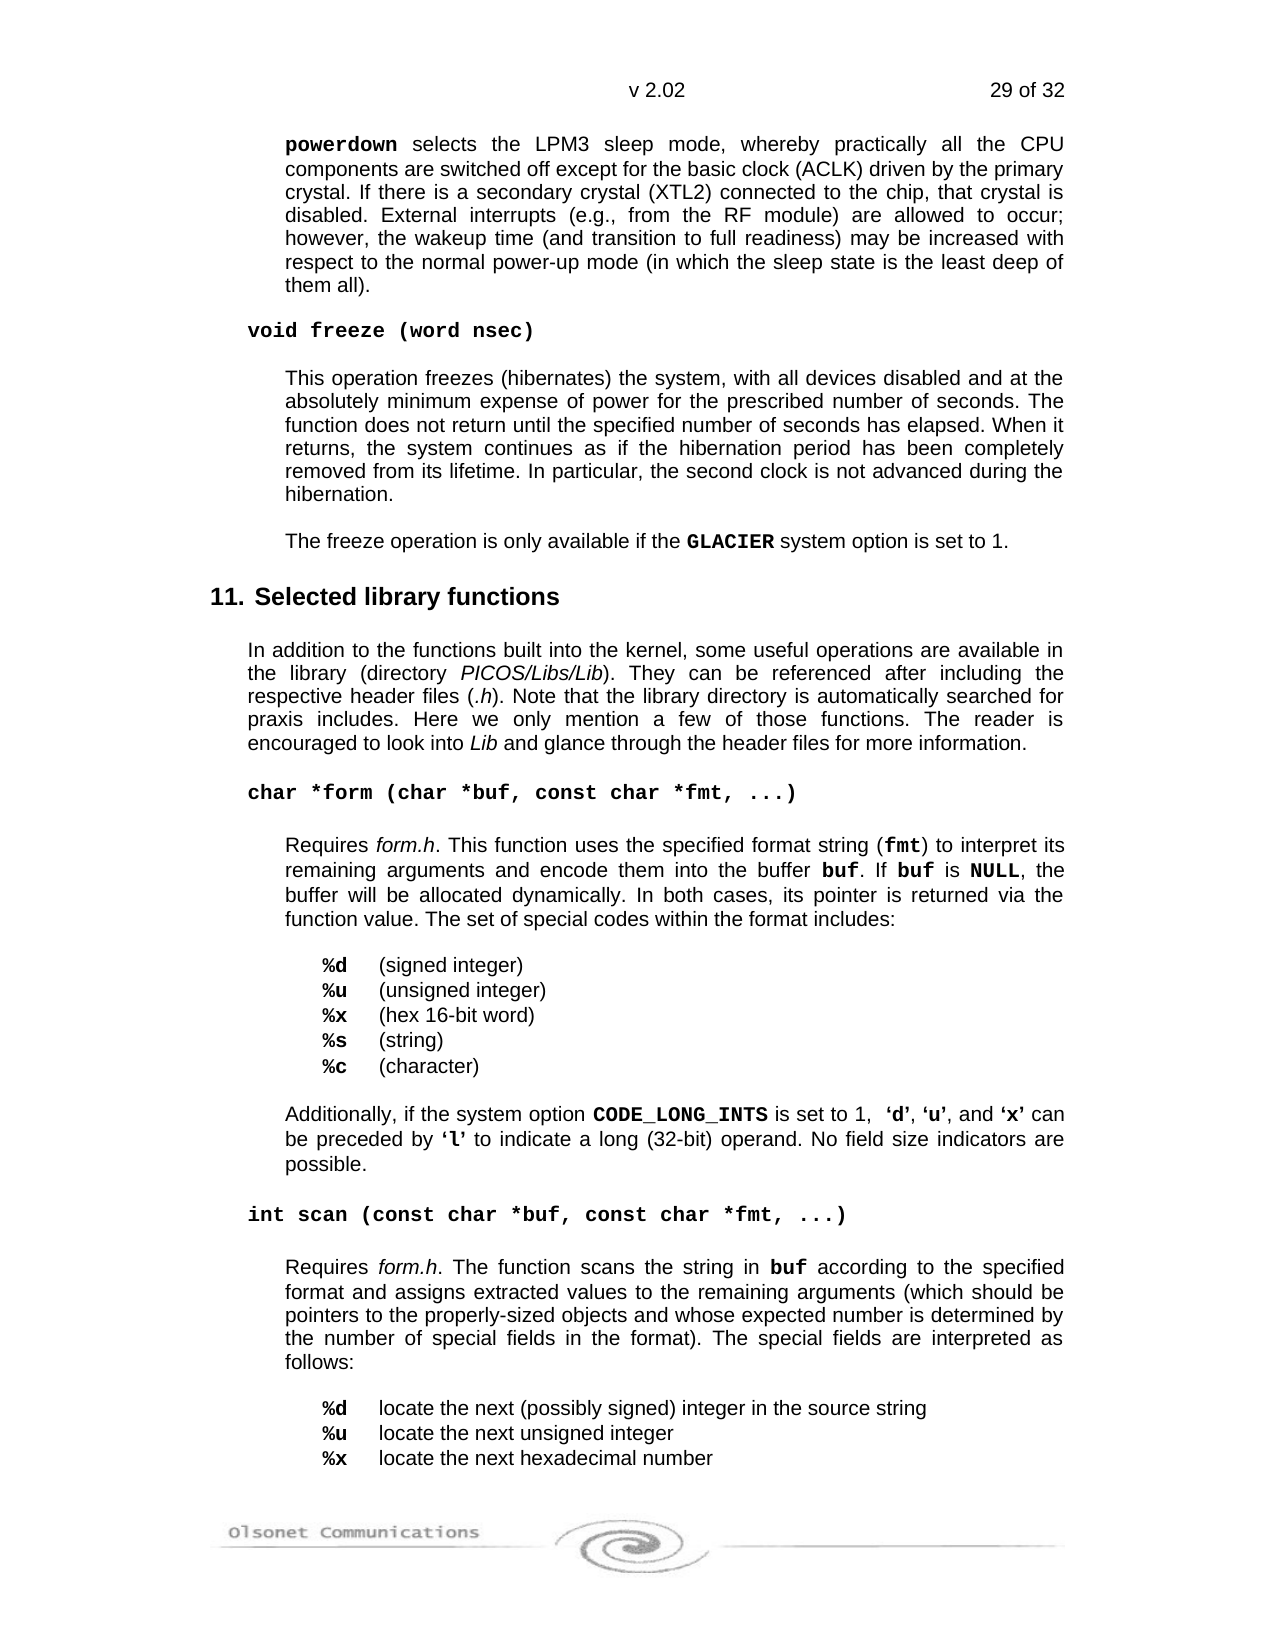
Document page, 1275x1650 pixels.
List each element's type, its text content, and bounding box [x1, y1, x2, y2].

text %x locate the next hexadecimal number [322, 1447, 1065, 1472]
text The freeze operation is only available if the GLACIER system option is set to 1. [285, 529, 1065, 554]
text This operation freezes (hibernates) the system, with all devices disabled and at the absolutely minimum expense of power for the prescribed number of seconds. The function does not return until the specified number of seconds has elapsed. When it returns, the system continues as if the hibernation period has been completely removed from its lifetime. In particular, the second clock is not advanced during the hibernation. [285, 367, 1065, 506]
subtitle Selected library functions [210, 582, 1065, 610]
text %d (signed integer) [322, 954, 1065, 979]
text %s (string) [322, 1029, 1065, 1054]
text Requires form.h. The function scans the string in buf according to the specified format and assigns extracted values to the remaining arguments (which should be pointers to the properly-sized objects and whose expected number is determined by the number of special fields in the format). The special fields are interpreted as follows: [285, 1255, 1065, 1373]
text Requires form.h. This function uses the specified format string (fmt) to interpret its remaining arguments and encode them into the buffer buf. If buf is NULL, the buffer will be allocated dynamically. In both cases, its pointer is returned via the function value. The set of special codes within the format includes: [285, 834, 1065, 931]
text powerdown selects the LPM3 sleep mode, whereby practically all the CPU components are switched off except for the basic clock (ACLK) driven by the primary crystal. If there is a secondary crystal (XTL2) connected to the chip, that crystal is disabled. External interrupts (e.g., from the RF module) are allowed to occur; however, the wakeup time (and transition to full readiness) may be increased with respect to the normal power-up mode (in which the sleep state is the least deep of them all). [285, 132, 1065, 297]
text In addition to the functions built into the kernel, some useful operations are available in the library (directory PICOS/Libs/Lib). They can be referenced after including the respective header files (.h). Note that the library directory is automatically searched for praxis includes. Here we only mention a few of those functions. The reader is encouraged to look into Lib and glance through the header files for more information. [247, 638, 1065, 754]
text char *form (char *buf, const char *fmt, ...) [247, 782, 1065, 806]
picture [210, 1504, 1065, 1596]
text %d locate the next (possibly signed) integer in the source string [322, 1397, 1065, 1422]
text void freeze (word nsec) [247, 320, 1065, 343]
text %u (unsigned integer) [322, 979, 1065, 1004]
text Additionally, if the system option CODE_LONG_INTS is set to 1, ‘d’, ‘u’, and ‘x’ can be preceded by ‘l’ to indicate a long (32-bit) operand. No field size indicators are possible. [285, 1102, 1065, 1176]
text %u locate the next unsigned integer [322, 1422, 1065, 1447]
text %x (hex 16-bit word) [322, 1004, 1065, 1029]
text %c (character) [322, 1054, 1065, 1079]
text int scan (const char *buf, const char *fmt, ...) [247, 1204, 1065, 1227]
